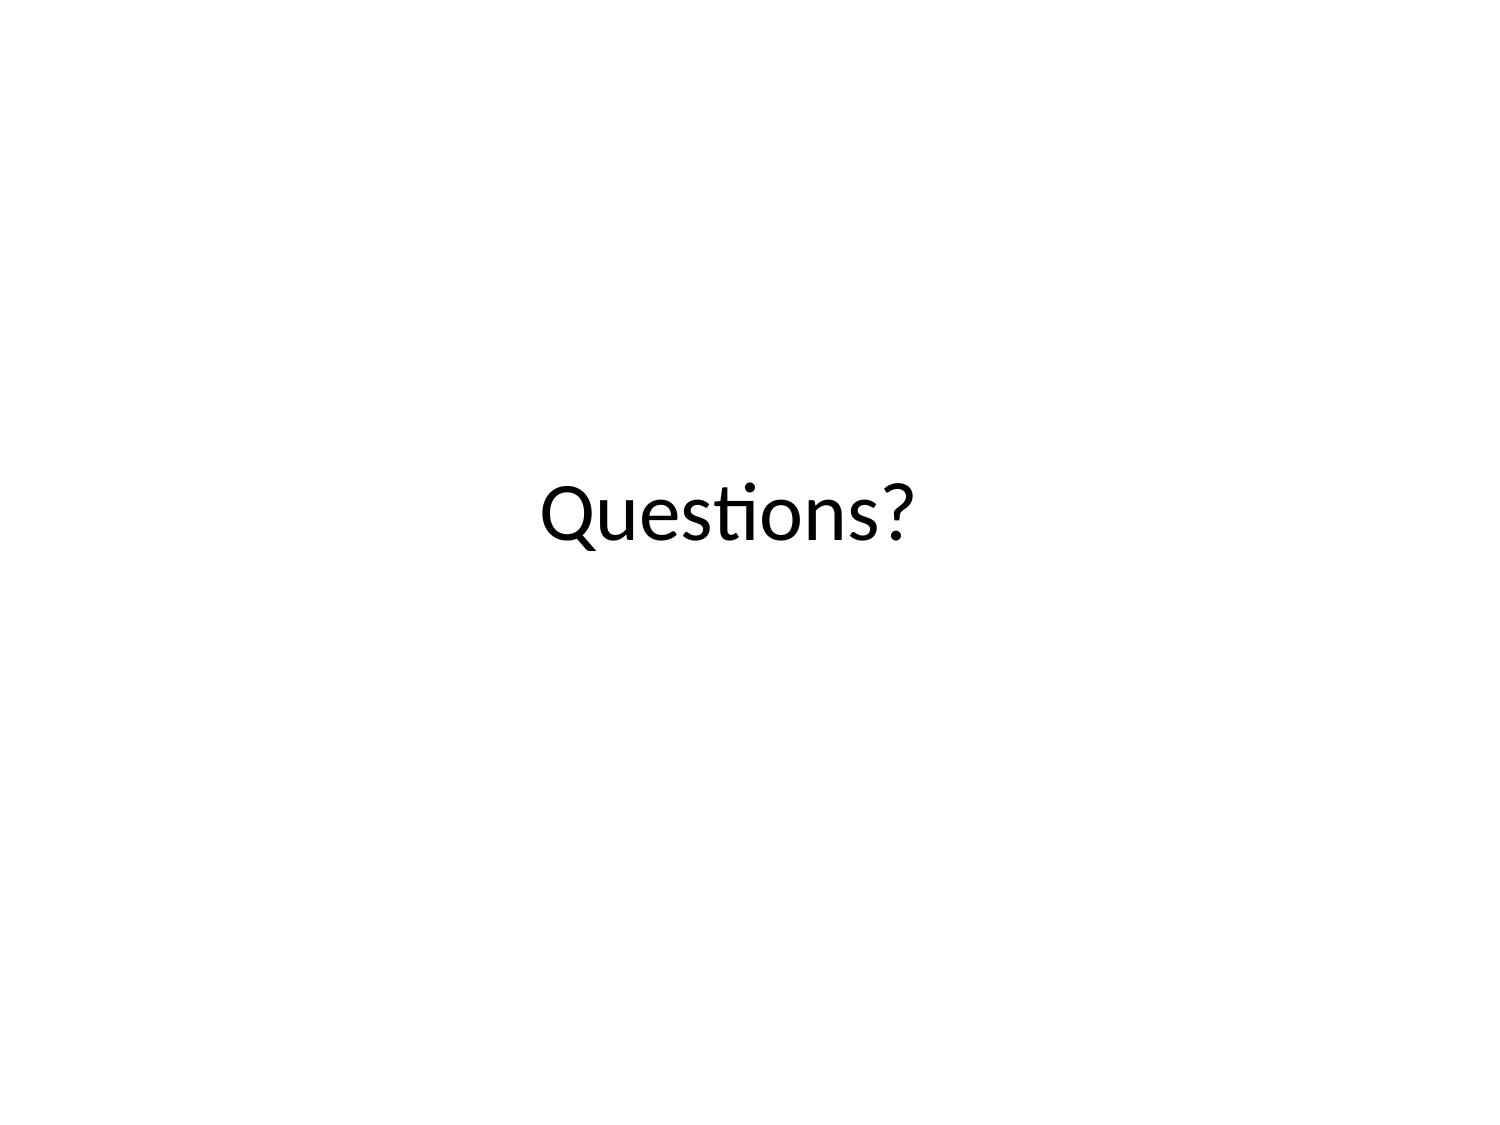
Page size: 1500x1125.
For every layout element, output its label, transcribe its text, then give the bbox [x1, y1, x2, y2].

list Questions? [75, 262, 1426, 1006]
